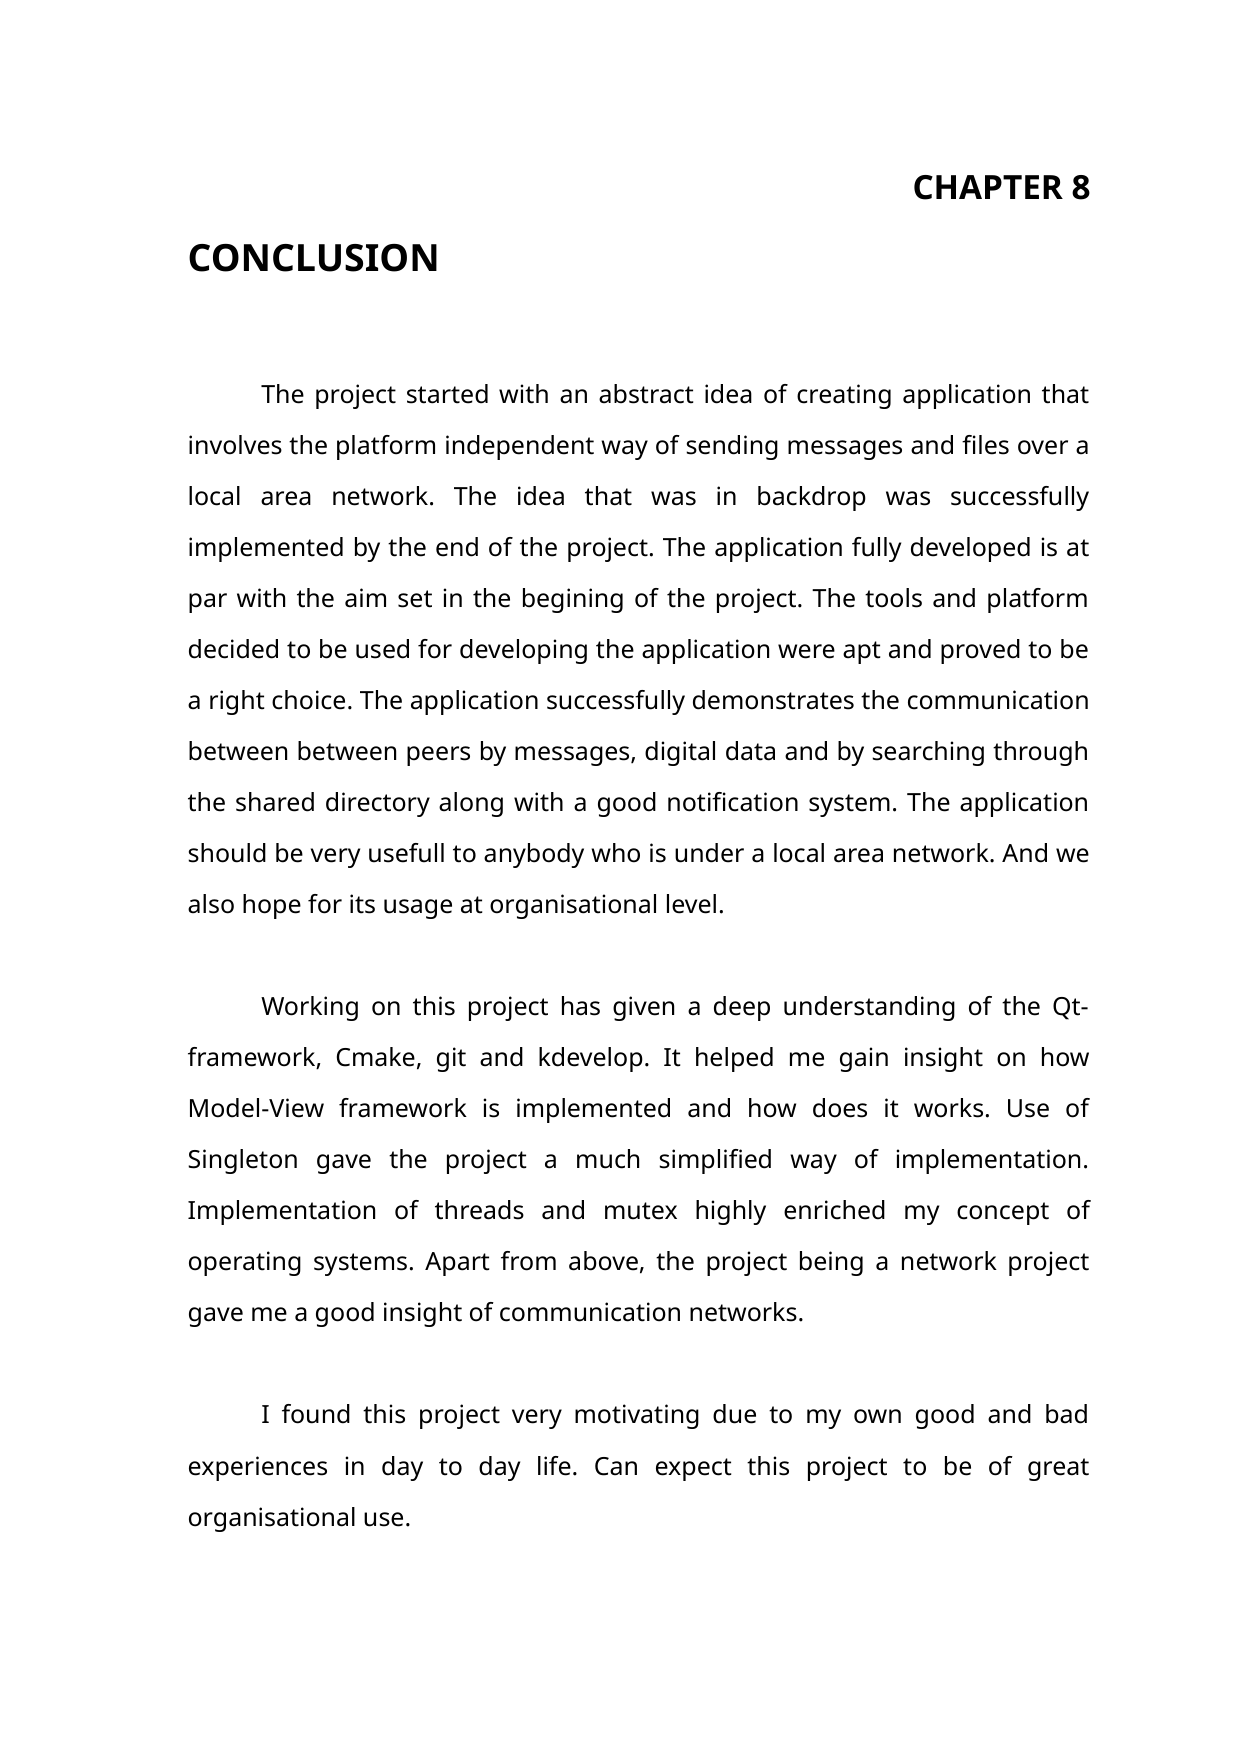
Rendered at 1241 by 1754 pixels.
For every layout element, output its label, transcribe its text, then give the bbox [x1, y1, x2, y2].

text CONCLUSION [187, 232, 1091, 283]
text Working on this project has given a deep understanding of the Qt-framework, Cmake, git and kdevelop. It helped me gain insight on how Model-View framework is implemented and how does it works. Use of Singleton gave the project a much simplified way of implementation. Implementation of threads and mutex highly enriched my concept of operating systems. Apart from above, the project being a network project gave me a good insight of communication networks. [187, 989, 1091, 1329]
text CHAPTER 8 [187, 163, 1091, 209]
text I found this project very motivating due to my own good and bad experiences in day to day life. Can expect this project to be of great organisational use. [187, 1397, 1091, 1533]
text The project started with an abstract idea of creating application that involves the platform independent way of sending messages and files over a local area network. The idea that was in backdrop was successfully implemented by the end of the project. The application fully developed is at par with the aim set in the begining of the project. The tools and platform decided to be used for developing the application were apt and proved to be a right choice. The application successfully demonstrates the communication between between peers by messages, digital data and by searching through the shared directory along with a good notification system. The application should be very usefull to anybody who is under a local area network. And we also hope for its usage at organisational level. [187, 376, 1091, 921]
